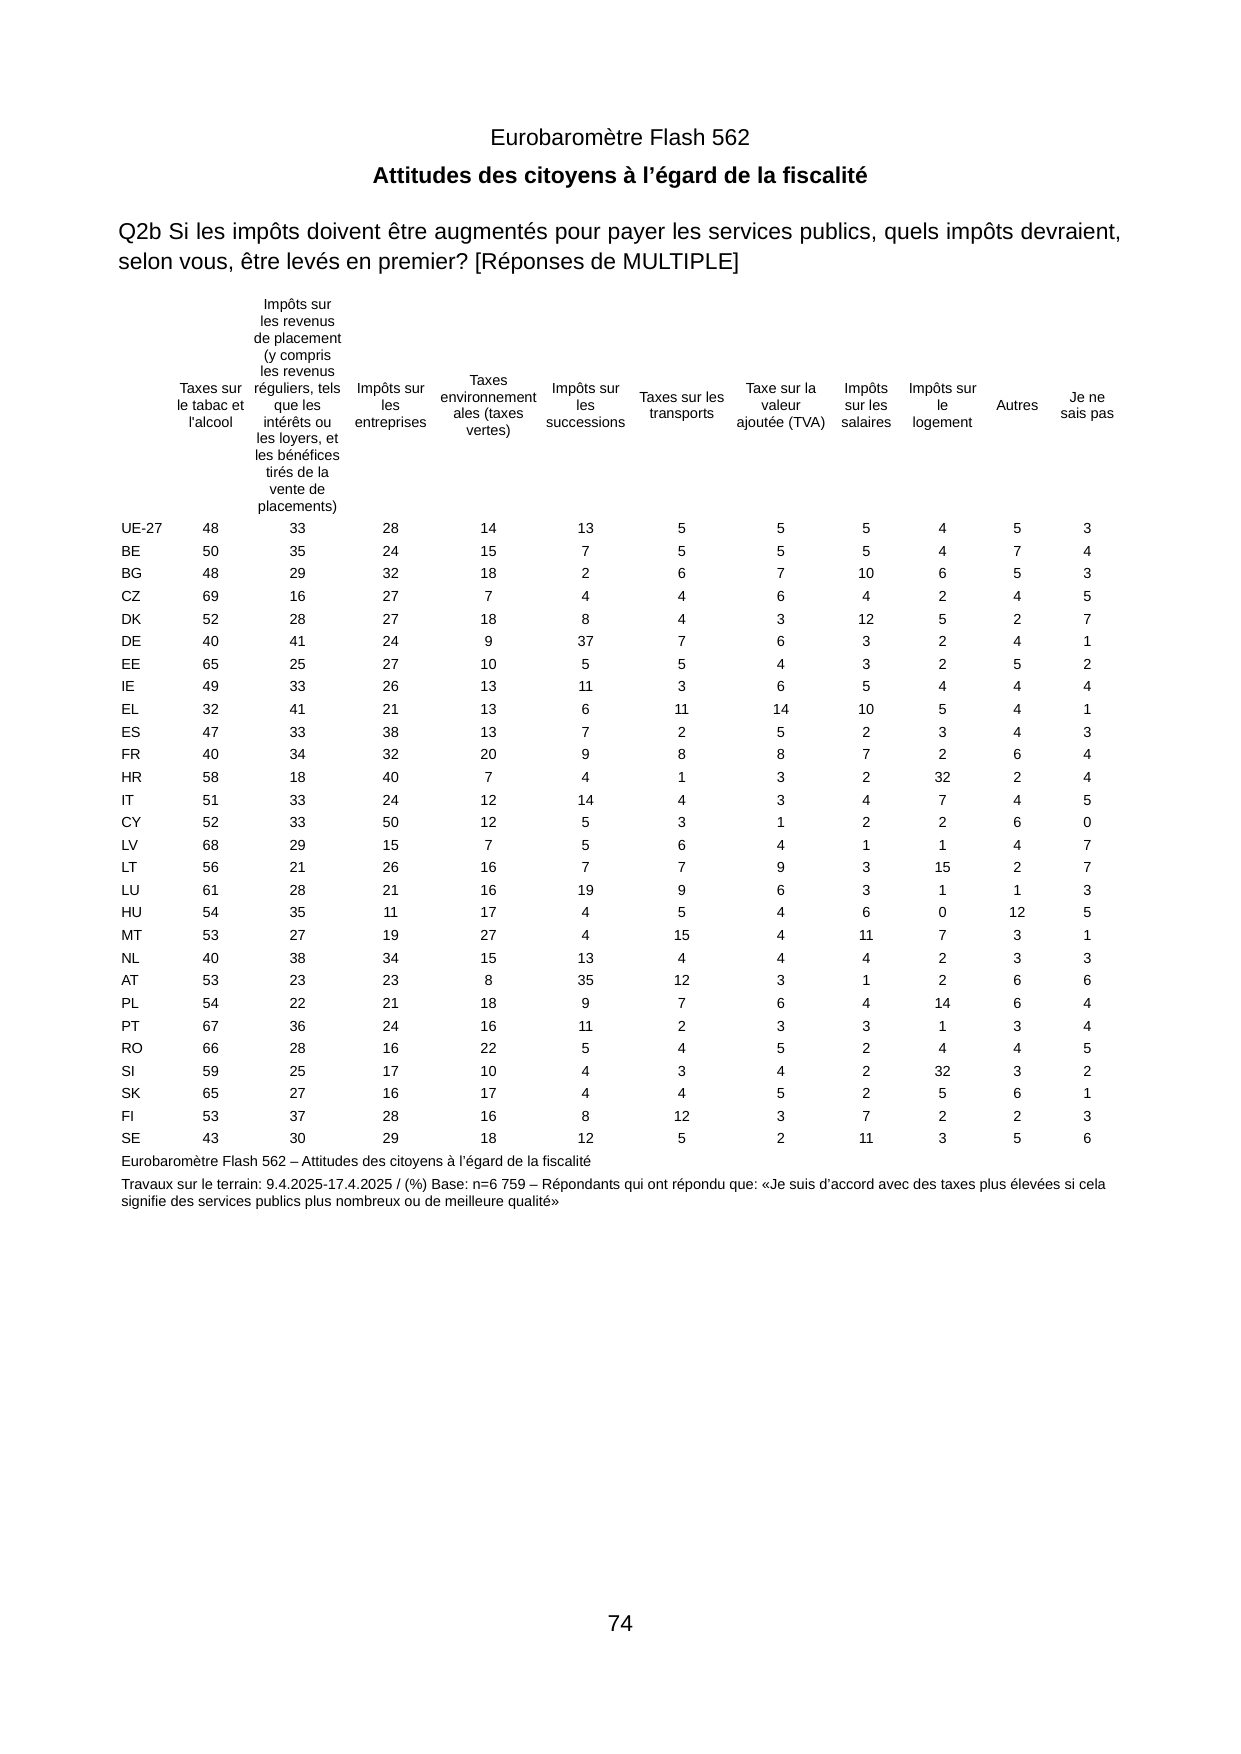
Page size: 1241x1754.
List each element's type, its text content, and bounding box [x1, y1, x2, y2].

table_cell 28 [250, 608, 345, 630]
table_cell 8 [540, 1105, 631, 1127]
table_cell 4 [829, 585, 903, 607]
table_cell 2 [732, 1127, 829, 1150]
table_cell 2 [903, 811, 982, 833]
table_cell 33 [250, 720, 345, 743]
table_cell 26 [345, 856, 436, 879]
table_cell ES [118, 720, 171, 743]
table_cell BG [118, 562, 171, 585]
table_header Impôts sur les salaires [829, 293, 903, 517]
table_cell 23 [250, 969, 345, 992]
table_cell 12 [631, 969, 732, 992]
table_cell 17 [345, 1060, 436, 1082]
table_cell 4 [732, 653, 829, 675]
table_cell 5 [1052, 585, 1122, 607]
table_cell 5 [631, 517, 732, 539]
table_cell HU [118, 901, 171, 924]
table_cell 2 [903, 585, 982, 607]
table_cell CZ [118, 585, 171, 607]
table_cell 18 [250, 766, 345, 788]
table_cell 2 [903, 969, 982, 992]
table_cell 13 [436, 720, 540, 743]
table_cell 7 [982, 540, 1052, 562]
table_cell 5 [732, 1082, 829, 1105]
table_cell 4 [903, 517, 982, 539]
table_cell 29 [250, 562, 345, 585]
table_cell 27 [250, 924, 345, 946]
table_cell 3 [829, 630, 903, 653]
table_cell 59 [171, 1060, 250, 1082]
table_cell 24 [345, 788, 436, 811]
table_cell NL [118, 946, 171, 969]
table_cell 32 [903, 766, 982, 788]
table_cell 5 [540, 834, 631, 856]
table_cell 11 [631, 698, 732, 720]
table_cell 2 [982, 1105, 1052, 1127]
table_cell 11 [829, 1127, 903, 1150]
table_cell 16 [345, 1037, 436, 1059]
table_cell 23 [345, 969, 436, 992]
table_header Taxe sur la valeur ajoutée (TVA) [732, 293, 829, 517]
table_cell 4 [631, 946, 732, 969]
table_cell 4 [982, 788, 1052, 811]
table_cell 15 [436, 946, 540, 969]
table_cell 29 [250, 834, 345, 856]
table_cell 28 [345, 1105, 436, 1127]
table_cell 2 [829, 1082, 903, 1105]
table_cell 2 [982, 766, 1052, 788]
table_cell 1 [631, 766, 732, 788]
table_cell 68 [171, 834, 250, 856]
table_cell 18 [436, 1127, 540, 1150]
table_cell 50 [345, 811, 436, 833]
table_cell 3 [631, 675, 732, 698]
table_cell 13 [436, 675, 540, 698]
table_cell SK [118, 1082, 171, 1105]
table_cell 61 [171, 879, 250, 901]
table_cell 5 [732, 517, 829, 539]
table_cell 3 [829, 653, 903, 675]
table_cell 4 [732, 924, 829, 946]
table_cell 5 [829, 675, 903, 698]
table_cell Travaux sur le terrain: 9.4.2025-17.4.2025 / (%) Base: n=6 759 – Répondants qui ont répondu que: «Je suis d’accord avec des taxes plus élevées si cela signifie des services publics plus nombreux ou de meilleure qualité» [118, 1173, 1122, 1212]
table_cell 33 [250, 788, 345, 811]
table_cell 32 [345, 562, 436, 585]
table_cell 12 [829, 608, 903, 630]
table_cell 7 [631, 630, 732, 653]
table_cell 8 [436, 969, 540, 992]
table_cell 2 [982, 608, 1052, 630]
table_cell 21 [250, 856, 345, 879]
table_header Autres [982, 293, 1052, 517]
table_cell 4 [631, 788, 732, 811]
table_cell 16 [436, 1014, 540, 1037]
table_cell 9 [540, 743, 631, 766]
table_cell 16 [436, 879, 540, 901]
table_cell 18 [436, 562, 540, 585]
table_cell 2 [903, 1105, 982, 1127]
table_cell 3 [829, 1014, 903, 1037]
table_cell 8 [732, 743, 829, 766]
table_cell 4 [540, 1082, 631, 1105]
table_cell 4 [631, 608, 732, 630]
table_cell 6 [982, 1082, 1052, 1105]
table_cell HR [118, 766, 171, 788]
table_cell 4 [903, 540, 982, 562]
table_cell CY [118, 811, 171, 833]
table_cell 2 [903, 653, 982, 675]
table_cell 7 [436, 585, 540, 607]
table_cell 40 [345, 766, 436, 788]
table_cell 40 [171, 630, 250, 653]
table_cell DK [118, 608, 171, 630]
table_cell 14 [436, 517, 540, 539]
table_cell 1 [982, 879, 1052, 901]
table_cell RO [118, 1037, 171, 1059]
table_cell 2 [829, 766, 903, 788]
table_cell 5 [829, 517, 903, 539]
table_cell AT [118, 969, 171, 992]
table_cell 12 [540, 1127, 631, 1150]
table_cell 33 [250, 517, 345, 539]
table_cell 0 [903, 901, 982, 924]
table_cell IT [118, 788, 171, 811]
table_cell 14 [540, 788, 631, 811]
table_cell 49 [171, 675, 250, 698]
table_cell 6 [732, 585, 829, 607]
table_cell 21 [345, 698, 436, 720]
table_cell 3 [1052, 946, 1122, 969]
table_cell 65 [171, 1082, 250, 1105]
table_cell 3 [732, 1105, 829, 1127]
table_cell 6 [631, 834, 732, 856]
table_cell 34 [250, 743, 345, 766]
table_cell 3 [829, 879, 903, 901]
table_cell 22 [436, 1037, 540, 1059]
table_cell 4 [1052, 1014, 1122, 1037]
table_cell 32 [171, 698, 250, 720]
table_cell 29 [345, 1127, 436, 1150]
table_cell 16 [436, 856, 540, 879]
table_header Impôts sur les revenus de placement (y compris les revenus réguliers, tels que les intérêts ou les loyers, et les bénéfices tirés de la vente de placements) [250, 293, 345, 517]
table_cell 19 [540, 879, 631, 901]
table_cell 5 [982, 517, 1052, 539]
table_cell 37 [540, 630, 631, 653]
table_cell 3 [1052, 720, 1122, 743]
table_cell 3 [903, 1127, 982, 1150]
table_cell 2 [540, 562, 631, 585]
table_cell 27 [250, 1082, 345, 1105]
table_cell 52 [171, 608, 250, 630]
table_cell 11 [829, 924, 903, 946]
table_cell 4 [540, 924, 631, 946]
table_cell 13 [540, 517, 631, 539]
table_cell 51 [171, 788, 250, 811]
table_cell 2 [903, 946, 982, 969]
table_cell 6 [732, 879, 829, 901]
table_cell 4 [982, 720, 1052, 743]
table_cell 12 [436, 811, 540, 833]
table_cell 52 [171, 811, 250, 833]
table_cell 3 [732, 1014, 829, 1037]
table_cell 24 [345, 630, 436, 653]
table_cell 6 [982, 969, 1052, 992]
table_cell 3 [732, 969, 829, 992]
table_cell 3 [1052, 517, 1122, 539]
table_cell 53 [171, 924, 250, 946]
table_cell 6 [732, 675, 829, 698]
table_cell 4 [1052, 992, 1122, 1014]
table_cell 7 [903, 924, 982, 946]
table_cell 2 [829, 720, 903, 743]
table_cell 4 [732, 946, 829, 969]
table_cell 4 [829, 992, 903, 1014]
table_cell 16 [345, 1082, 436, 1105]
table_cell 6 [903, 562, 982, 585]
table_cell 6 [732, 630, 829, 653]
table_cell 7 [732, 562, 829, 585]
table_cell 4 [1052, 743, 1122, 766]
table_cell 0 [1052, 811, 1122, 833]
table_cell 2 [631, 720, 732, 743]
table_cell 3 [903, 720, 982, 743]
table_cell 3 [1052, 879, 1122, 901]
table_cell 5 [982, 562, 1052, 585]
table_cell 1 [829, 834, 903, 856]
table_cell 4 [982, 1037, 1052, 1059]
table_cell 3 [631, 811, 732, 833]
table_cell LV [118, 834, 171, 856]
table_cell 5 [903, 608, 982, 630]
table_cell 3 [732, 788, 829, 811]
table_cell 7 [540, 720, 631, 743]
table_cell 58 [171, 766, 250, 788]
table_cell 35 [540, 969, 631, 992]
table_cell 3 [631, 1060, 732, 1082]
table_cell 18 [436, 608, 540, 630]
table_cell 4 [903, 675, 982, 698]
table_header [118, 293, 171, 517]
table_cell IE [118, 675, 171, 698]
table_cell 4 [982, 585, 1052, 607]
table_cell DE [118, 630, 171, 653]
table_cell 27 [345, 585, 436, 607]
table_cell 6 [982, 992, 1052, 1014]
table_cell 3 [732, 766, 829, 788]
table_cell 48 [171, 517, 250, 539]
table_cell 3 [982, 1014, 1052, 1037]
table_cell 41 [250, 698, 345, 720]
table_cell 15 [903, 856, 982, 879]
table_cell 14 [732, 698, 829, 720]
table_cell 28 [345, 517, 436, 539]
table_cell 12 [982, 901, 1052, 924]
table_cell 1 [903, 879, 982, 901]
table_cell 10 [436, 653, 540, 675]
table_cell 3 [982, 946, 1052, 969]
table_cell 41 [250, 630, 345, 653]
table_cell 14 [903, 992, 982, 1014]
table_cell 4 [631, 1037, 732, 1059]
table_header Taxes sur les transports [631, 293, 732, 517]
table_cell 6 [732, 992, 829, 1014]
table_cell 2 [829, 811, 903, 833]
table_cell 3 [732, 608, 829, 630]
table_cell 4 [540, 585, 631, 607]
table_cell 12 [631, 1105, 732, 1127]
table_cell 18 [436, 992, 540, 1014]
table_cell 40 [171, 743, 250, 766]
table_cell 4 [1052, 766, 1122, 788]
table_cell 4 [631, 585, 732, 607]
text Q2b Si les impôts doivent être augmentés pour payer les services publics, quels impôts devraient, selon vous, être levés en premier? [Réponses de MULTIPLE] [118, 218, 1122, 275]
table_header Je ne sais pas [1052, 293, 1122, 517]
table_cell 5 [540, 653, 631, 675]
table_cell 7 [540, 856, 631, 879]
table_cell PT [118, 1014, 171, 1037]
table_cell EE [118, 653, 171, 675]
table_cell 11 [540, 1014, 631, 1037]
table_cell 10 [829, 562, 903, 585]
table_cell 28 [250, 879, 345, 901]
table_cell 6 [982, 811, 1052, 833]
table_cell 5 [903, 1082, 982, 1105]
table_cell 66 [171, 1037, 250, 1059]
table_cell 7 [1052, 608, 1122, 630]
table_cell 36 [250, 1014, 345, 1037]
table_cell 1 [1052, 924, 1122, 946]
table_header Impôts sur le logement [903, 293, 982, 517]
table_cell 4 [829, 946, 903, 969]
table_cell 3 [982, 1060, 1052, 1082]
table_cell 8 [540, 608, 631, 630]
table_cell 7 [540, 540, 631, 562]
table_cell 32 [903, 1060, 982, 1082]
table_header Taxes environnementales (taxes vertes) [436, 293, 540, 517]
table_cell 7 [829, 743, 903, 766]
table_cell 27 [436, 924, 540, 946]
table_cell SE [118, 1127, 171, 1150]
table_cell 69 [171, 585, 250, 607]
table_cell 5 [903, 698, 982, 720]
table_cell 7 [829, 1105, 903, 1127]
table_cell 5 [732, 1037, 829, 1059]
table_cell 15 [345, 834, 436, 856]
table_cell 7 [1052, 834, 1122, 856]
table_cell 6 [982, 743, 1052, 766]
table_cell 24 [345, 1014, 436, 1037]
table_cell 11 [540, 675, 631, 698]
table_cell 37 [250, 1105, 345, 1127]
table_cell 5 [829, 540, 903, 562]
table_cell PL [118, 992, 171, 1014]
table_cell 4 [732, 1060, 829, 1082]
table_cell 6 [1052, 1127, 1122, 1150]
table_cell 6 [540, 698, 631, 720]
table_cell 9 [436, 630, 540, 653]
table_cell 20 [436, 743, 540, 766]
table_cell 54 [171, 901, 250, 924]
table_cell 53 [171, 1105, 250, 1127]
table_cell 3 [829, 856, 903, 879]
table_cell 17 [436, 901, 540, 924]
table_cell 27 [345, 653, 436, 675]
table_cell 7 [436, 766, 540, 788]
table_cell 27 [345, 608, 436, 630]
table_cell 4 [829, 788, 903, 811]
table_cell 2 [903, 630, 982, 653]
table_cell 6 [829, 901, 903, 924]
table_cell 4 [982, 834, 1052, 856]
table_cell 5 [982, 1127, 1052, 1150]
table_cell 56 [171, 856, 250, 879]
table_cell 2 [903, 743, 982, 766]
table_cell 67 [171, 1014, 250, 1037]
table_cell 6 [631, 562, 732, 585]
table_cell 65 [171, 653, 250, 675]
table_cell 5 [631, 653, 732, 675]
table_cell 2 [631, 1014, 732, 1037]
table_cell 10 [829, 698, 903, 720]
table_cell 48 [171, 562, 250, 585]
table_cell 54 [171, 992, 250, 1014]
table_cell 4 [732, 901, 829, 924]
table_cell 34 [345, 946, 436, 969]
table_cell 8 [631, 743, 732, 766]
table_cell 5 [1052, 901, 1122, 924]
table_cell 4 [540, 766, 631, 788]
table_cell 5 [631, 1127, 732, 1150]
table_cell 1 [903, 834, 982, 856]
table_cell 22 [250, 992, 345, 1014]
table_cell 53 [171, 969, 250, 992]
table_cell EL [118, 698, 171, 720]
table_cell 5 [540, 811, 631, 833]
table_header Taxes sur le tabac et l'alcool [171, 293, 250, 517]
table_cell 26 [345, 675, 436, 698]
table_cell 5 [631, 901, 732, 924]
table_cell 17 [436, 1082, 540, 1105]
table_cell 9 [732, 856, 829, 879]
table_cell 35 [250, 540, 345, 562]
table_cell 7 [631, 856, 732, 879]
table_cell 21 [345, 879, 436, 901]
table_cell 24 [345, 540, 436, 562]
table_cell 2 [829, 1037, 903, 1059]
table_cell 3 [1052, 1105, 1122, 1127]
table_cell 15 [436, 540, 540, 562]
table_cell 13 [540, 946, 631, 969]
table_cell 13 [436, 698, 540, 720]
table_cell 4 [982, 698, 1052, 720]
table_cell 19 [345, 924, 436, 946]
table_cell 25 [250, 653, 345, 675]
table_cell 43 [171, 1127, 250, 1150]
table_cell 35 [250, 901, 345, 924]
table_cell 16 [250, 585, 345, 607]
table_cell 5 [732, 720, 829, 743]
table_cell 38 [345, 720, 436, 743]
table_cell 7 [436, 834, 540, 856]
table_cell FI [118, 1105, 171, 1127]
table_cell UE-27 [118, 517, 171, 539]
table_cell 28 [250, 1037, 345, 1059]
table_cell LU [118, 879, 171, 901]
table_cell 4 [982, 675, 1052, 698]
table_cell 38 [250, 946, 345, 969]
table_cell 4 [540, 901, 631, 924]
table_cell 50 [171, 540, 250, 562]
table_cell 2 [982, 856, 1052, 879]
table_cell 4 [903, 1037, 982, 1059]
table_cell 40 [171, 946, 250, 969]
table_cell 2 [1052, 1060, 1122, 1082]
table_cell 1 [1052, 1082, 1122, 1105]
table_cell 6 [1052, 969, 1122, 992]
table_cell 5 [732, 540, 829, 562]
table_cell 33 [250, 811, 345, 833]
table_cell 5 [631, 540, 732, 562]
table_cell 4 [540, 1060, 631, 1082]
table_cell 10 [436, 1060, 540, 1082]
table_cell 9 [631, 879, 732, 901]
table_cell 2 [829, 1060, 903, 1082]
table_cell 1 [1052, 698, 1122, 720]
table_cell 7 [903, 788, 982, 811]
table_cell 1 [829, 969, 903, 992]
table_cell LT [118, 856, 171, 879]
table_cell 4 [982, 630, 1052, 653]
table_cell 4 [732, 834, 829, 856]
table_header Impôts sur les entreprises [345, 293, 436, 517]
table_cell 15 [631, 924, 732, 946]
table_cell Eurobaromètre Flash 562 – Attitudes des citoyens à l’égard de la fiscalité [118, 1150, 1122, 1172]
table_cell 47 [171, 720, 250, 743]
table_cell 5 [982, 653, 1052, 675]
table_cell FR [118, 743, 171, 766]
table_cell 5 [540, 1037, 631, 1059]
table_cell 25 [250, 1060, 345, 1082]
table_header Impôts sur les successions [540, 293, 631, 517]
table_cell 4 [1052, 540, 1122, 562]
table_cell 16 [436, 1105, 540, 1127]
table_cell MT [118, 924, 171, 946]
table_cell SI [118, 1060, 171, 1082]
table_cell 33 [250, 675, 345, 698]
table_cell 9 [540, 992, 631, 1014]
table_cell 32 [345, 743, 436, 766]
table_cell 21 [345, 992, 436, 1014]
table_cell 2 [1052, 653, 1122, 675]
table_cell 7 [631, 992, 732, 1014]
table_cell 3 [1052, 562, 1122, 585]
table_cell 5 [1052, 788, 1122, 811]
table_cell BE [118, 540, 171, 562]
table_cell 11 [345, 901, 436, 924]
table_cell 3 [982, 924, 1052, 946]
table_cell 7 [1052, 856, 1122, 879]
table_cell 1 [1052, 630, 1122, 653]
table_cell 1 [903, 1014, 982, 1037]
table_cell 5 [1052, 1037, 1122, 1059]
table_cell 4 [1052, 675, 1122, 698]
table_cell 30 [250, 1127, 345, 1150]
table_cell 12 [436, 788, 540, 811]
table_cell 4 [631, 1082, 732, 1105]
table_cell 1 [732, 811, 829, 833]
